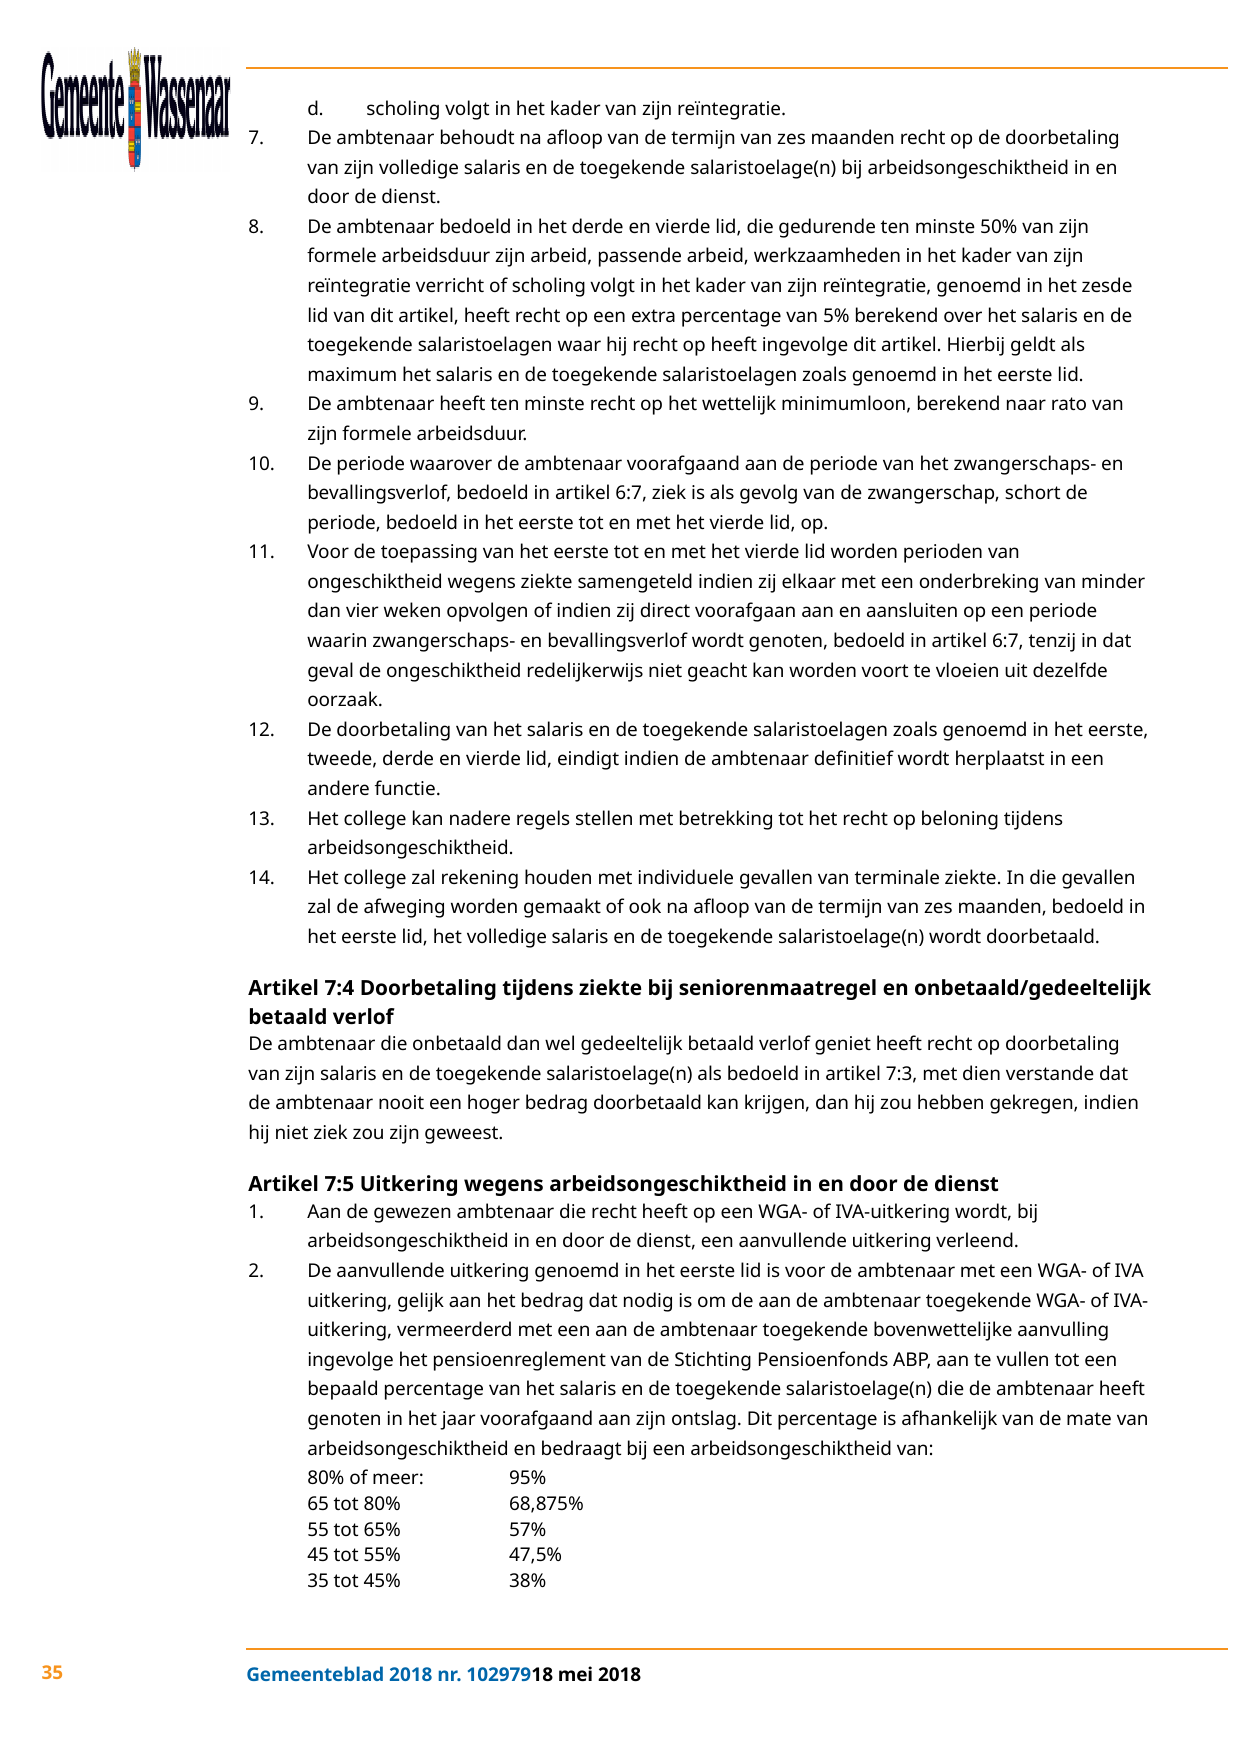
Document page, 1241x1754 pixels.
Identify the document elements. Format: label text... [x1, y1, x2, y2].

list Voor de toepassing van het eerste tot en met het vierde lid worden perioden van ongeschiktheid wegens ziekte samengeteld indien zij elkaar met een onderbreking van minder dan vier weken opvolgen of indien zij direct voorafgaan aan en aansluiten op een periode waarin zwangerschaps- en bevallingsverlof wordt genoten, bedoeld in artikel 6:7, tenzij in dat geval de ongeschiktheid redelijkerwijs niet geacht kan worden voort te vloeien uit dezelfde oorzaak. [248, 538, 1152, 712]
picture [41, 47, 231, 172]
list De ambtenaar bedoeld in het derde en vierde lid, die gedurende ten minste 50% van zijn formele arbeidsduur zijn arbeid, passende arbeid, werkzaamheden in het kader van zijn reïntegratie verricht of scholing volgt in het kader van zijn reïntegratie, genoemd in het zesde lid van dit artikel, heeft recht op een extra percentage van 5% berekend over het salaris en de toegekende salaristoelagen waar hij recht op heeft ingevolge dit artikel. Hierbij geldt als maximum het salaris en de toegekende salaristoelagen zoals genoemd in het eerste lid. [248, 213, 1152, 387]
text Artikel 7:4 Doorbetaling tijdens ziekte bij seniorenmaatregel en onbetaald/gedeeltelijk betaald verlof [248, 973, 1152, 1030]
list De aanvullende uitkering genoemd in het eerste lid is voor de ambtenaar met een WGA- of IVA uitkering, gelijk aan het bedrag dat nodig is om de aan de ambtenaar toegekende WGA- of IVA-uitkering, vermeerderd met een aan de ambtenaar toegekende bovenwettelijke aanvulling ingevolge het pensioenreglement van de Stichting Pensioenfonds ABP, aan te vullen tot een bepaald percentage van het salaris en de toegekende salaristoelage(n) die de ambtenaar heeft genoten in het jaar voorafgaand aan zijn ontslag. Dit percentage is afhankelijk van de mate van arbeidsongeschiktheid en bedraagt bij een arbeidsongeschiktheid van: [248, 1257, 1152, 1460]
table_cell 65 tot 80% [307, 1490, 509, 1516]
table_cell 57% [509, 1516, 1211, 1542]
text Artikel 7:5 Uitkering wegens arbeidsongeschiktheid in en door de dienst [248, 1169, 1152, 1198]
text De ambtenaar die onbetaald dan wel gedeeltelijk betaald verlof geniet heeft recht op doorbetaling van zijn salaris en de toegekende salaristoelage(n) als bedoeld in artikel 7:3, met dien verstande dat de ambtenaar nooit een hoger bedrag doorbetaald kan krijgen, dan hij zou hebben gekregen, indien hij niet ziek zou zijn geweest. [248, 1030, 1152, 1145]
list scholing volgt in het kader van zijn reïntegratie. [307, 95, 1152, 121]
table_cell 47,5% [509, 1542, 1211, 1567]
list De periode waarover de ambtenaar voorafgaand aan de periode van het zwangerschaps- en bevallingsverlof, bedoeld in artikel 6:7, ziek is als gevolg van de zwangerschap, schort de periode, bedoeld in het eerste tot en met het vierde lid, op. [248, 450, 1152, 535]
table_cell 68,875% [509, 1490, 1211, 1516]
list De ambtenaar behoudt na afloop van de termijn van zes maanden recht op de doorbetaling van zijn volledige salaris en de toegekende salaristoelage(n) bij arbeidsongeschiktheid in en door de dienst. [248, 124, 1152, 209]
list De doorbetaling van het salaris en de toegekende salaristoelagen zoals genoemd in het eerste, tweede, derde en vierde lid, eindigt indien de ambtenaar definitief wordt herplaatst in een andere functie. [248, 716, 1152, 801]
table_cell 38% [509, 1567, 1211, 1593]
table_cell 45 tot 55% [307, 1542, 509, 1567]
list De ambtenaar heeft ten minste recht op het wettelijk minimumloon, berekend naar rato van zijn formele arbeidsduur. [248, 391, 1152, 446]
list Aan de gewezen ambtenaar die recht heeft op een WGA- of IVA-uitkering wordt, bij arbeidsongeschiktheid in en door de dienst, een aanvullende uitkering verleend. [248, 1198, 1152, 1253]
list Het college kan nadere regels stellen met betrekking tot het recht op beloning tijdens arbeidsongeschiktheid. [248, 805, 1152, 860]
table_cell 55 tot 65% [307, 1516, 509, 1542]
table_cell 35 tot 45% [307, 1567, 509, 1593]
list Het college zal rekening houden met individuele gevallen van terminale ziekte. In die gevallen zal de afweging worden gemaakt of ook na afloop van de termijn van zes maanden, bedoeld in het eerste lid, het volledige salaris en de toegekende salaristoelage(n) wordt doorbetaald. [248, 864, 1152, 949]
table_header 80% of meer: [307, 1464, 509, 1490]
table_header 95% [509, 1464, 1211, 1490]
